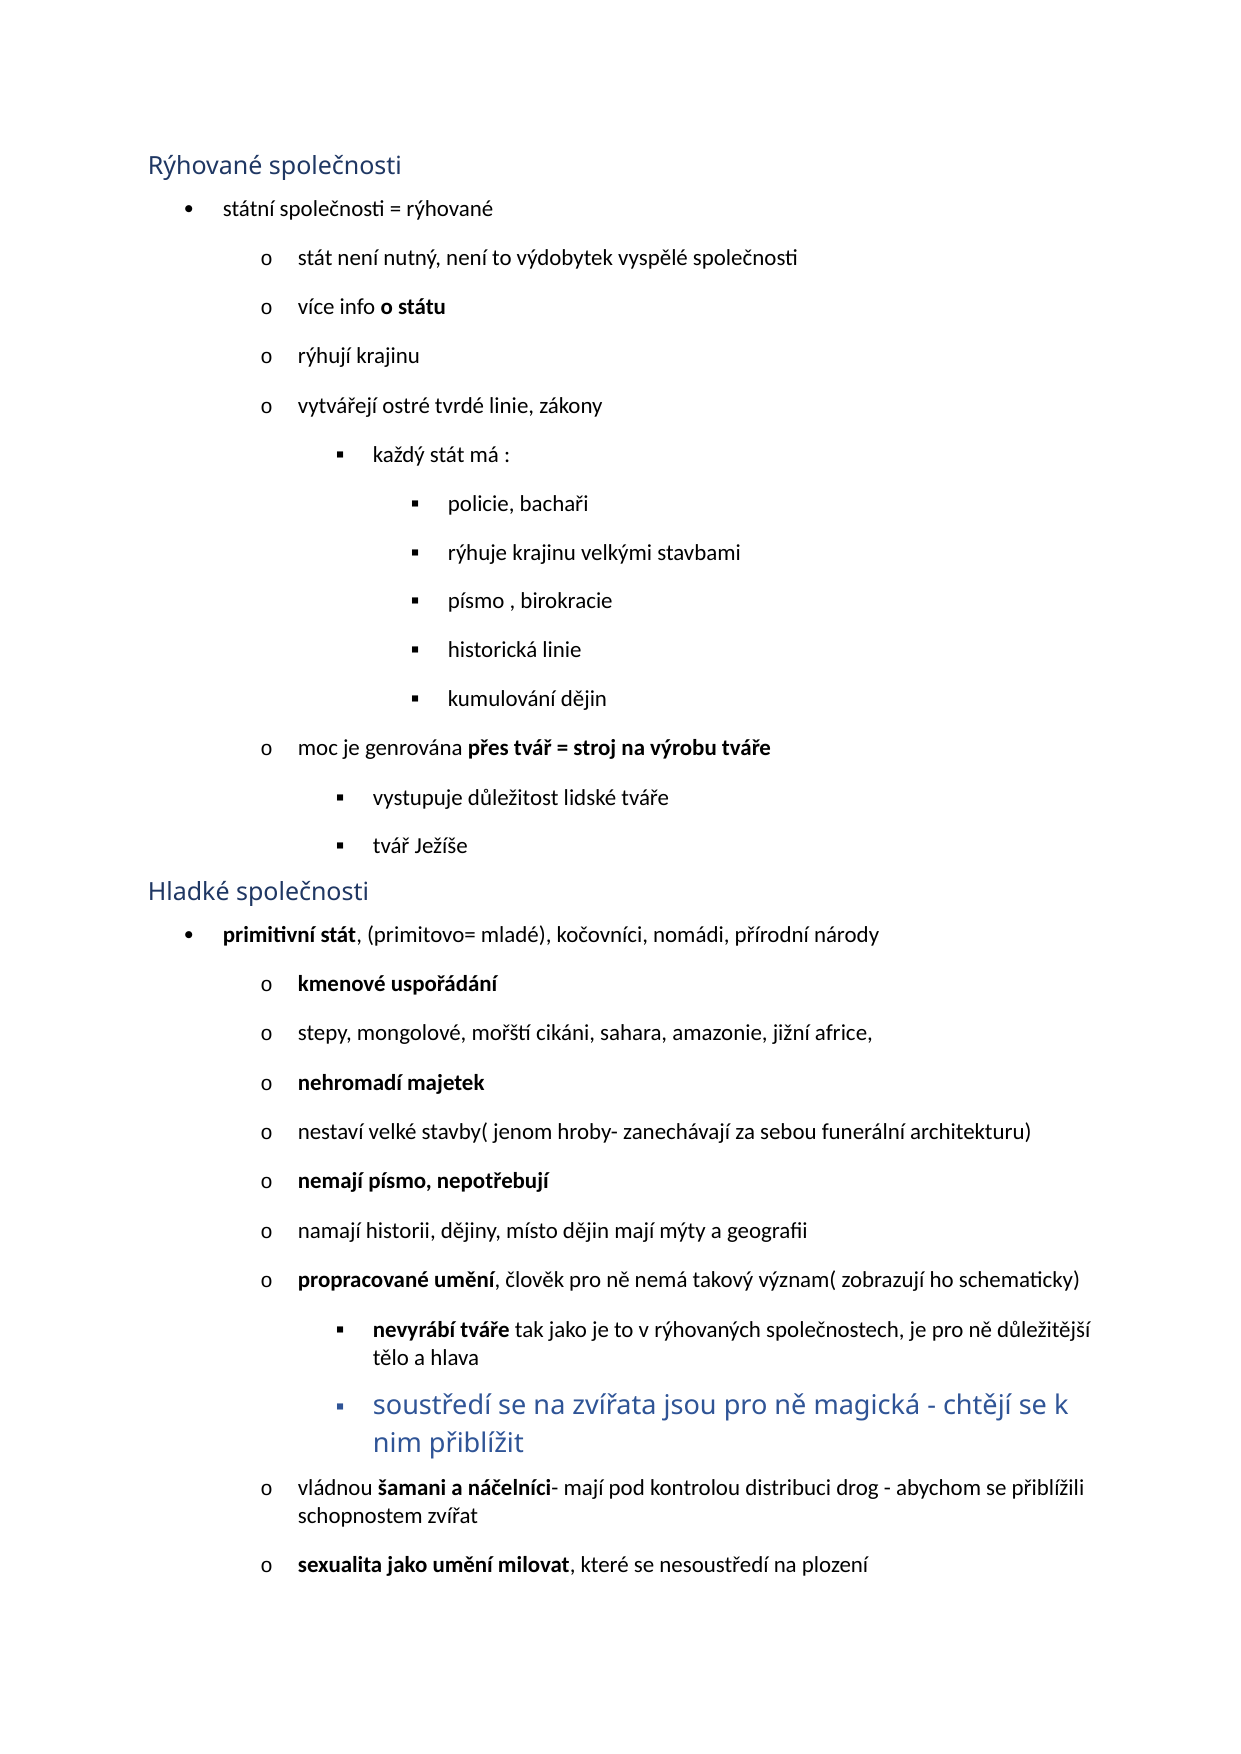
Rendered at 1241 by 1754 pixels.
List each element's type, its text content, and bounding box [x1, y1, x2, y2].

list každý stát má : [335, 440, 1093, 468]
list vládnou šamani a náčelníci- mají pod kontrolou distribuci drog - abychom se přiblížili schopnostem zvířat [260, 1473, 1093, 1529]
subtitle Rýhované společnosti [148, 148, 1093, 182]
list rýhují krajinu [260, 341, 1093, 370]
list sexualita jako umění milovat, které se nesoustředí na plození [260, 1550, 1093, 1579]
subtitle Hladké společnosti [148, 874, 1093, 908]
list soustředí se na zvířata jsou pro ně magická - chtějí se k nim přiblížit [335, 1385, 1093, 1461]
list vystupuje důležitost lidské tváře [335, 783, 1093, 811]
list historická linie [410, 636, 1093, 663]
list písmo , birokracie [410, 587, 1093, 615]
list kumulování dějin [410, 684, 1093, 712]
list namají historii, dějiny, místo dějin mají mýty a geografii [260, 1216, 1093, 1244]
list nehromadí majetek [260, 1068, 1093, 1096]
list kmenové uspořádání [260, 969, 1093, 998]
list stepy, mongolové, mořští cikáni, sahara, amazonie, jižní africe, [260, 1018, 1093, 1047]
list primitivní stát, (primitovo= mladé), kočovníci, nomádi, přírodní národy [185, 920, 1093, 948]
list nevyrábí tváře tak jako je to v rýhovaných společnostech, je pro ně důležitější tělo a hlava [335, 1315, 1093, 1371]
list stát není nutný, není to výdobytek vyspělé společnosti [260, 243, 1093, 271]
list tvář Ježíše [335, 831, 1093, 859]
list rýhuje krajinu velkými stavbami [410, 538, 1093, 566]
list moc je genrována přes tvář = stroj na výrobu tváře [260, 733, 1093, 762]
list vytvářejí ostré tvrdé linie, zákony [260, 391, 1093, 419]
list státní společnosti = rýhované [185, 194, 1093, 222]
list více info o státu [260, 292, 1093, 321]
list nemají písmo, nepotřebují [260, 1167, 1093, 1195]
list policie, bachaři [410, 489, 1093, 517]
list propracované umění, člověk pro ně nemá takový význam( zobrazují ho schematicky) [260, 1265, 1093, 1294]
list nestaví velké stavby( jenom hroby- zanechávají za sebou funerální architekturu) [260, 1117, 1093, 1146]
